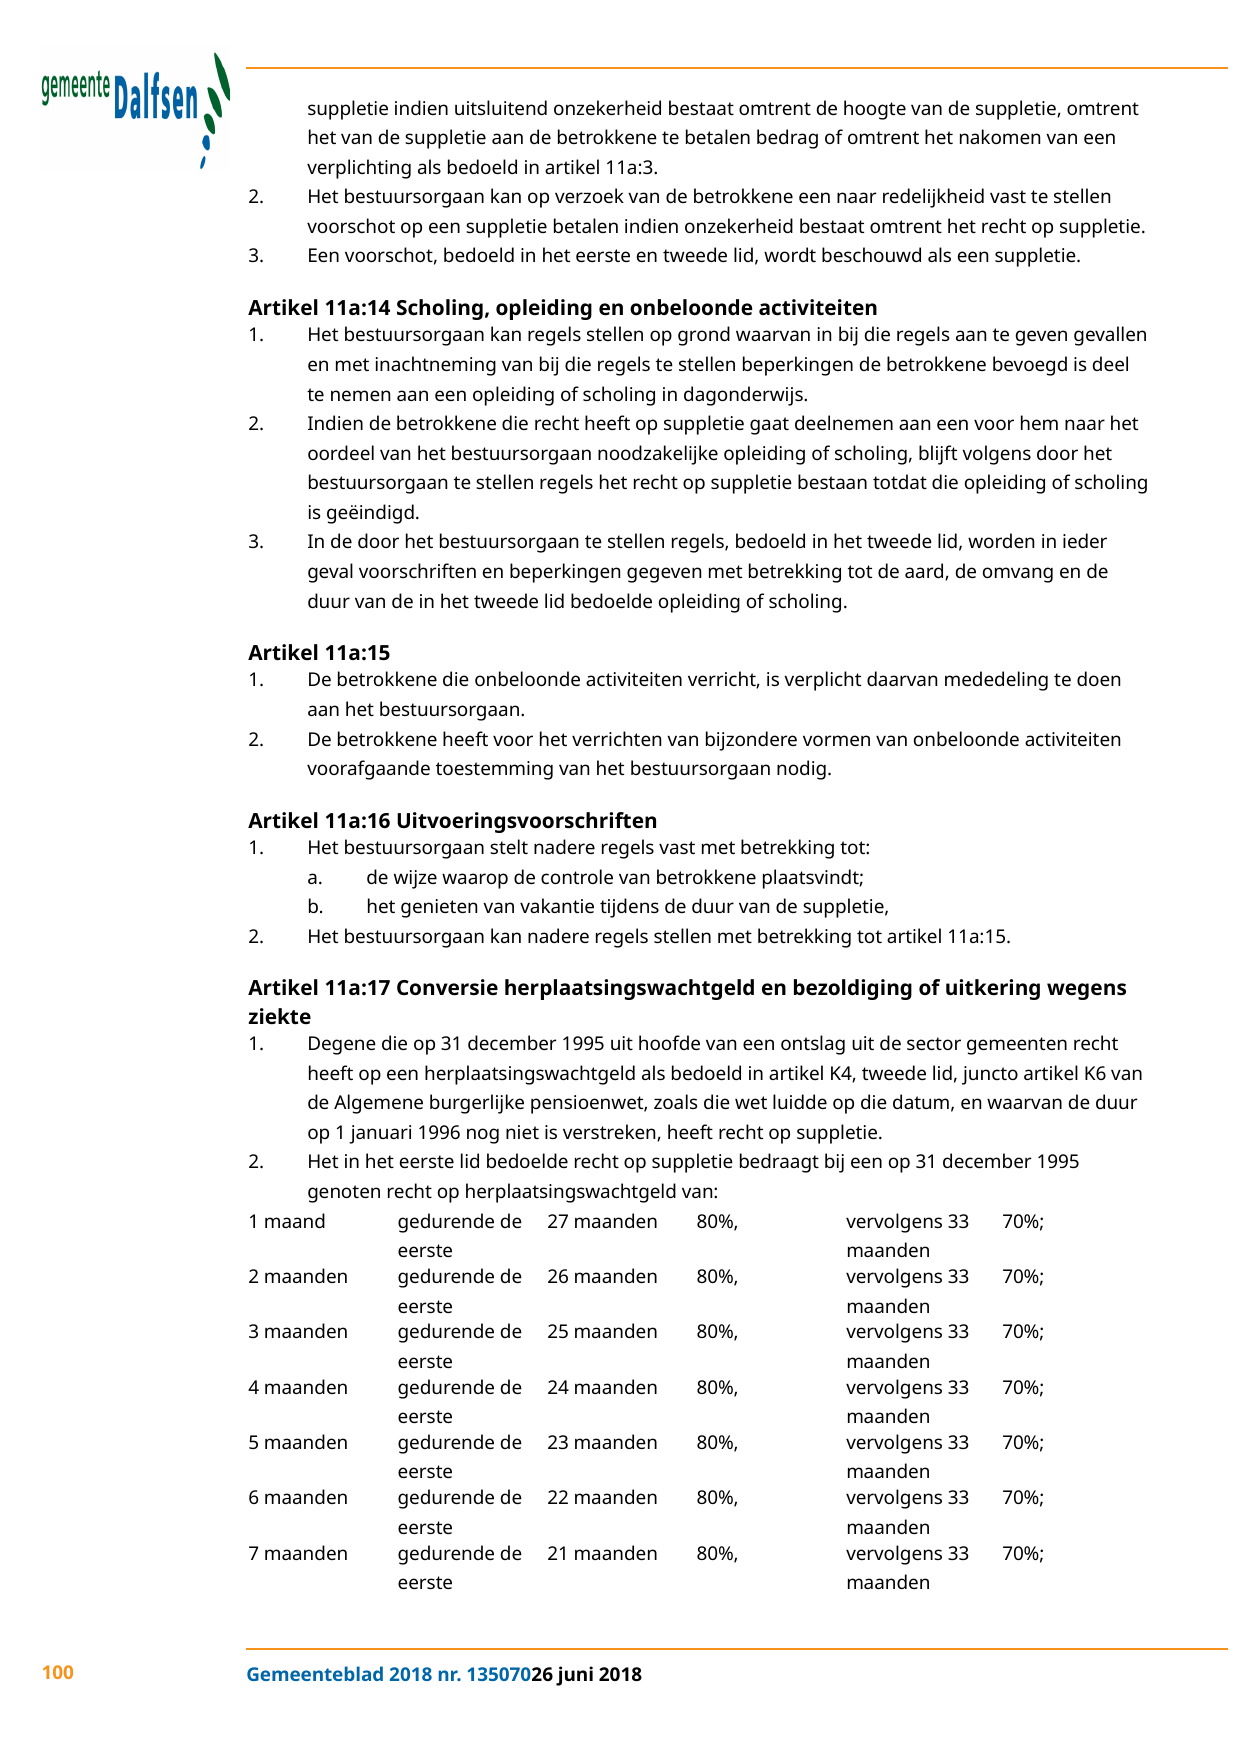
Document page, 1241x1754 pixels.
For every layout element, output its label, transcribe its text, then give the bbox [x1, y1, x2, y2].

table_header 1 maand [248, 1208, 397, 1263]
table_cell 3 maanden [248, 1319, 397, 1374]
table_cell 80%, [696, 1429, 846, 1484]
list Het bestuursorgaan kan nadere regels stellen met betrekking tot artikel 11a:15. [248, 923, 1152, 949]
table_header gedurende de eerste [398, 1208, 547, 1263]
list Het in het eerste lid bedoelde recht op suppletie bedraagt bij een op 31 december 1995 genoten recht op herplaatsingswachtgeld van: [248, 1149, 1152, 1204]
table_cell 70%; [1002, 1319, 1152, 1374]
text Artikel 11a:14 Scholing, opleiding en onbeloonde activiteiten [248, 293, 1152, 322]
table_cell vervolgens 33 maanden [846, 1485, 1002, 1540]
list Een voorschot, bedoeld in het eerste en tweede lid, wordt beschouwd als een suppletie. [248, 243, 1152, 268]
list suppletie indien uitsluitend onzekerheid bestaat omtrent de hoogte van de suppletie, omtrent het van de suppletie aan de betrokkene te betalen bedrag of omtrent het nakomen van een verplichting als bedoeld in artikel 11a:3. [248, 95, 1152, 180]
list Het bestuursorgaan kan op verzoek van de betrokkene een naar redelijkheid vast te stellen voorschot op een suppletie betalen indien onzekerheid bestaat omtrent het recht op suppletie. [248, 183, 1152, 239]
picture [41, 47, 231, 172]
text Artikel 11a:16 Uitvoeringsvoorschriften [248, 806, 1152, 834]
table_cell 80%, [696, 1540, 846, 1595]
table_cell 25 maanden [547, 1319, 696, 1374]
table_header vervolgens 33 maanden [846, 1208, 1002, 1263]
table_cell vervolgens 33 maanden [846, 1374, 1002, 1429]
list Indien de betrokkene die recht heeft op suppletie gaat deelnemen aan een voor hem naar het oordeel van het bestuursorgaan noodzakelijke opleiding of scholing, blijft volgens door het bestuursorgaan te stellen regels het recht op suppletie bestaan totdat die opleiding of scholing is geëindigd. [248, 410, 1152, 525]
table_cell 26 maanden [547, 1263, 696, 1318]
table_header 70%; [1002, 1208, 1152, 1263]
table_cell vervolgens 33 maanden [846, 1429, 1002, 1484]
table_cell 80%, [696, 1319, 846, 1374]
table_cell gedurende de eerste [398, 1319, 547, 1374]
table_cell gedurende de eerste [398, 1263, 547, 1318]
list het genieten van vakantie tijdens de duur van de suppletie, [307, 893, 1152, 919]
list Degene die op 31 december 1995 uit hoofde van een ontslag uit de sector gemeenten recht heeft op een herplaatsingswachtgeld als bedoeld in artikel K4, tweede lid, juncto artikel K6 van de Algemene burgerlijke pensioenwet, zoals die wet luidde op die datum, en waarvan de duur op 1 januari 1996 nog niet is verstreken, heeft recht op suppletie. [248, 1030, 1152, 1145]
list de wijze waarop de controle van betrokkene plaatsvindt; [307, 864, 1152, 889]
table_cell gedurende de eerste [398, 1429, 547, 1484]
table_cell 23 maanden [547, 1429, 696, 1484]
table_header 80%, [696, 1208, 846, 1263]
table_cell gedurende de eerste [398, 1540, 547, 1595]
table_cell gedurende de eerste [398, 1485, 547, 1540]
table_cell 2 maanden [248, 1263, 397, 1318]
text Artikel 11a:15 [248, 638, 1152, 667]
table_cell vervolgens 33 maanden [846, 1540, 1002, 1595]
table_cell 6 maanden [248, 1485, 397, 1540]
table_cell 70%; [1002, 1485, 1152, 1540]
table_header 27 maanden [547, 1208, 696, 1263]
table_cell 70%; [1002, 1263, 1152, 1318]
table_cell gedurende de eerste [398, 1374, 547, 1429]
table_cell vervolgens 33 maanden [846, 1263, 1002, 1318]
table_cell 80%, [696, 1374, 846, 1429]
table_cell 80%, [696, 1485, 846, 1540]
table_cell 5 maanden [248, 1429, 397, 1484]
list De betrokkene heeft voor het verrichten van bijzondere vormen van onbeloonde activiteiten voorafgaande toestemming van het bestuursorgaan nodig. [248, 726, 1152, 781]
table_cell 7 maanden [248, 1540, 397, 1595]
table_cell 70%; [1002, 1429, 1152, 1484]
table_cell 70%; [1002, 1374, 1152, 1429]
list In de door het bestuursorgaan te stellen regels, bedoeld in het tweede lid, worden in ieder geval voorschriften en beperkingen gegeven met betrekking tot de aard, de omvang en de duur van de in het tweede lid bedoelde opleiding of scholing. [248, 529, 1152, 613]
table_cell 4 maanden [248, 1374, 397, 1429]
table_cell 21 maanden [547, 1540, 696, 1595]
table_cell 24 maanden [547, 1374, 696, 1429]
table_cell 70%; [1002, 1540, 1152, 1595]
table_cell vervolgens 33 maanden [846, 1319, 1002, 1374]
list Het bestuursorgaan stelt nadere regels vast met betrekking tot: [248, 834, 1152, 860]
list Het bestuursorgaan kan regels stellen op grond waarvan in bij die regels aan te geven gevallen en met inachtneming van bij die regels te stellen beperkingen de betrokkene bevoegd is deel te nemen aan een opleiding of scholing in dagonderwijs. [248, 322, 1152, 406]
table_cell 22 maanden [547, 1485, 696, 1540]
table_cell 80%, [696, 1263, 846, 1318]
text Artikel 11a:17 Conversie herplaatsingswachtgeld en bezoldiging of uitkering wegens ziekte [248, 973, 1152, 1030]
list De betrokkene die onbeloonde activiteiten verricht, is verplicht daarvan mededeling te doen aan het bestuursorgaan. [248, 667, 1152, 722]
